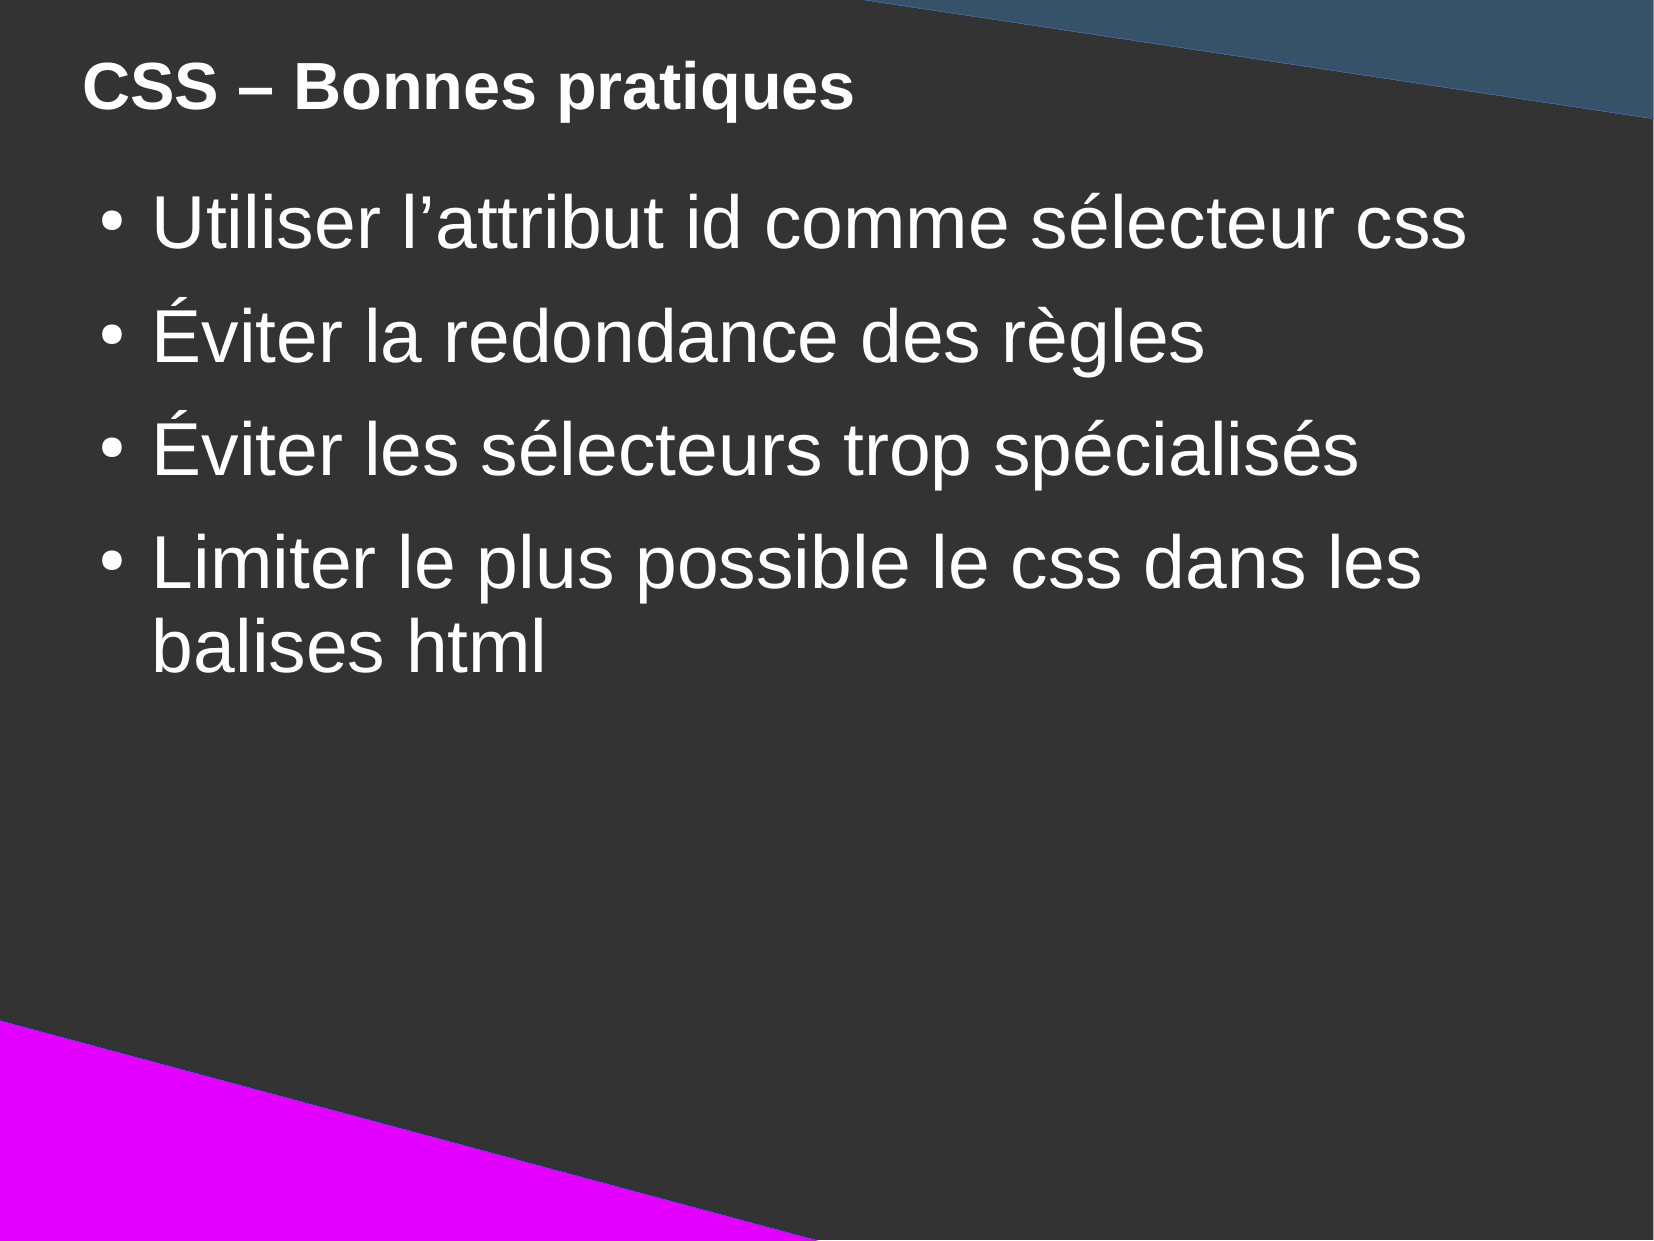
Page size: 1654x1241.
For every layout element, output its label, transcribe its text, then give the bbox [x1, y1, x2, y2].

list Utiliser l’attribut id comme sélecteur css Éviter la redondance des règles Éviter les sélecteurs trop spécialisés Limiter le plus possible le css dans les balises html [80, 180, 1605, 1052]
title CSS – Bonnes pratiques [82, 49, 1571, 152]
text_box [865, 0, 1654, 119]
text_box [0, 1020, 819, 1241]
